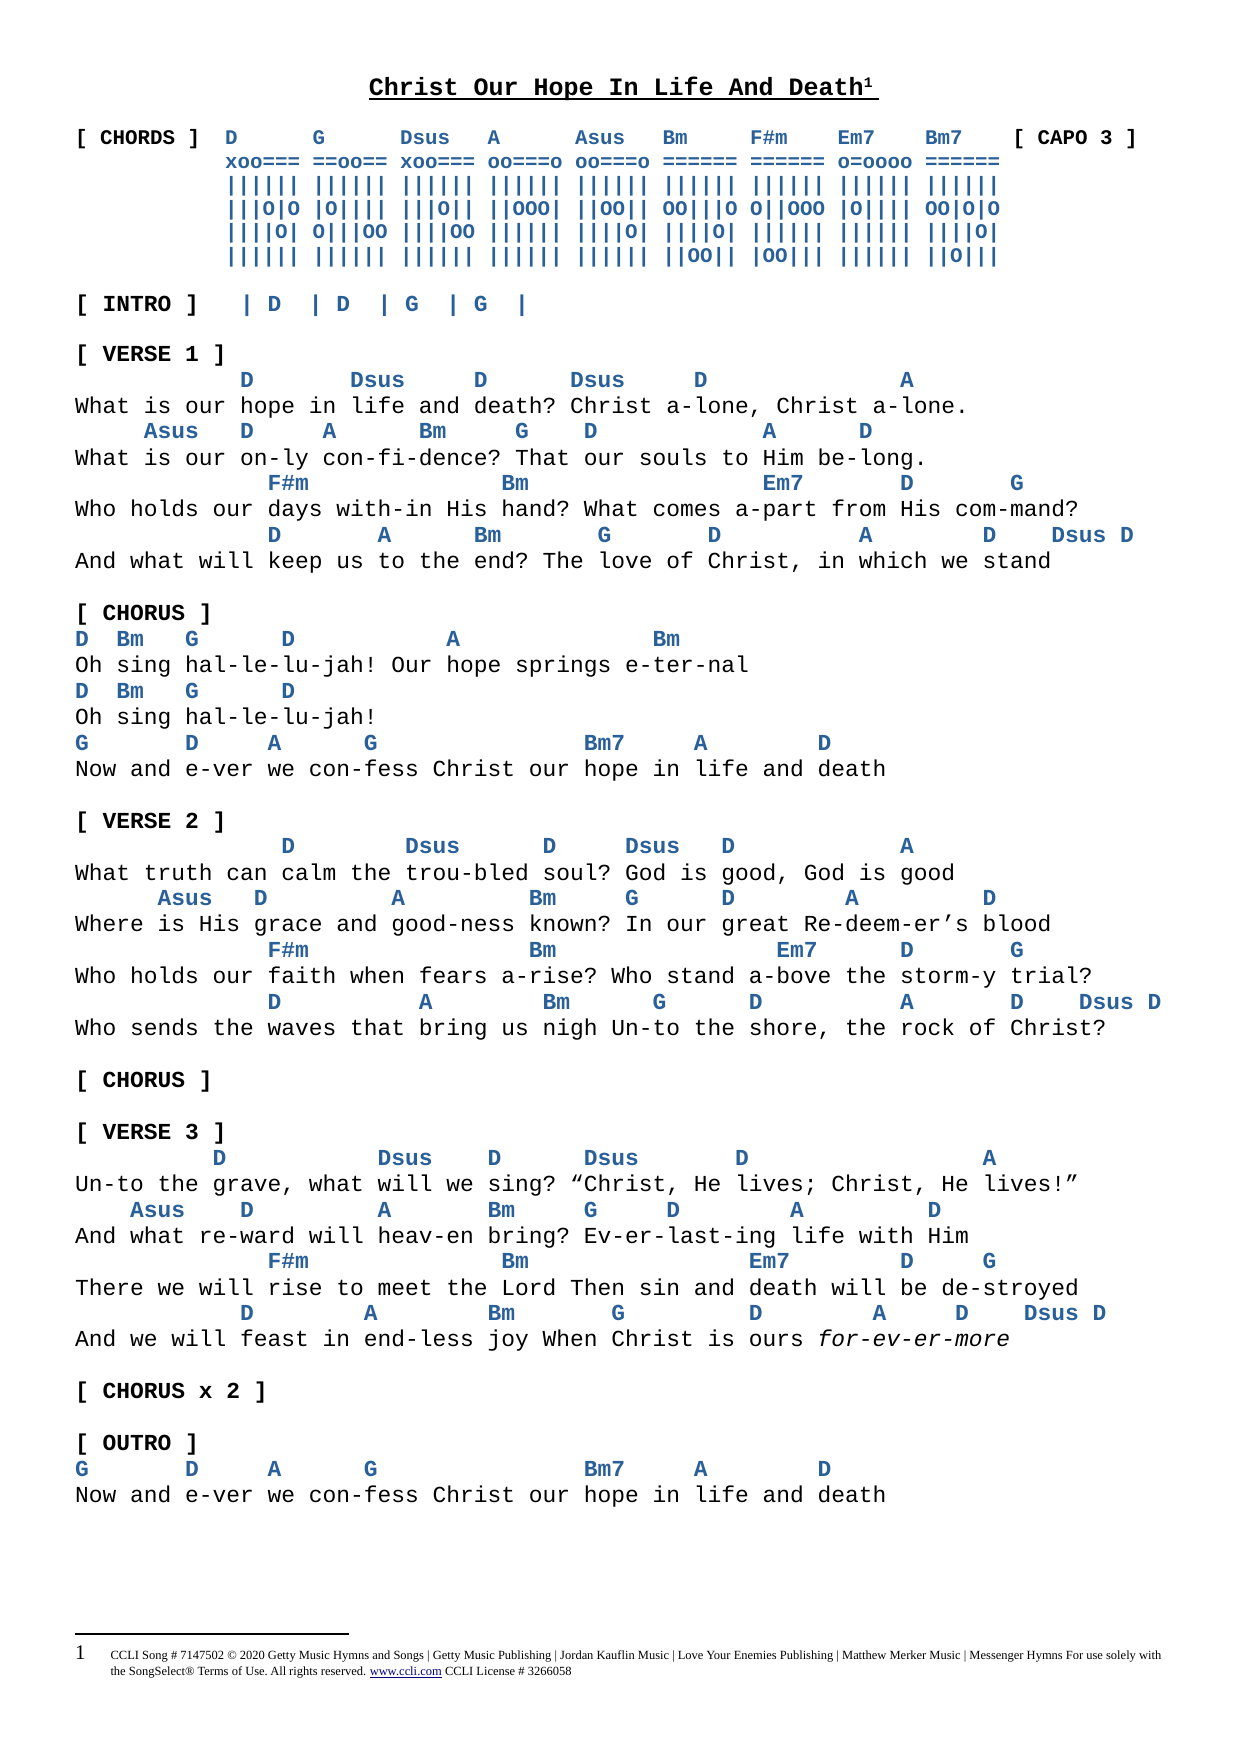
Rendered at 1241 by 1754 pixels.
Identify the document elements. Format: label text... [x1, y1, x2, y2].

text Who holds our faith when fears a-rise? Who stand a-bove the storm-y trial? [75, 964, 1166, 991]
text Oh sing hal-le-lu-jah! Our hope springs e-ter-nal [75, 653, 1166, 679]
text D Dsus D Dsus D A [75, 368, 1166, 394]
text [ CHORUS ] [75, 601, 1166, 627]
text F#m Bm Em7 D G [75, 1250, 1166, 1276]
text [ VERSE 3 ] [75, 1120, 1166, 1146]
text G D A G Bm7 A D [75, 1457, 1166, 1483]
text D Dsus D Dsus D A [75, 1146, 1166, 1172]
text G D A G Bm7 A D [75, 731, 1166, 757]
text [ VERSE 2 ] [75, 809, 1166, 835]
text [ CHORDS ] D G Dsus A Asus Bm F#m Em7 Bm7 [ CAPO 3 ] [75, 127, 1166, 151]
text Now and e-ver we con-fess Christ our hope in life and death [75, 757, 1166, 783]
text Asus D A Bm G D A D [75, 887, 1166, 913]
text Oh sing hal-le-lu-jah! [75, 705, 1166, 731]
text CCLI Song # 7147502 © 2020 Getty Music Hymns and Songs | Getty Music Publishing | Jordan Kauflin Music | Love Your Enemies Publishing | Matthew Merker Music | Messenger Hymns For use solely with the SongSelect® Terms of Use. All rights reserved. www.ccli.com CCLI License # 3266058 [75, 1640, 1166, 1678]
text D A Bm G D A D Dsus D [75, 524, 1166, 549]
text D A Bm G D A D Dsus D [75, 991, 1166, 1016]
text And what will keep us to the end? The love of Christ, in which we stand [75, 549, 1166, 576]
text D Bm G D A Bm [75, 627, 1166, 653]
text ||||O| O|||OO ||||OO |||||| ||||O| ||||O| |||||| |||||| ||||O| [75, 222, 1166, 245]
text What is our on-ly con-fi-dence? That our souls to Him be-long. [75, 446, 1166, 472]
text Who holds our days with-in His hand? What comes a-part from His com-mand? [75, 498, 1166, 524]
text xoo=== ==oo== xoo=== oo===o oo===o ====== ====== o=oooo ====== [75, 151, 1166, 174]
text Asus D A Bm G D A D [75, 1198, 1166, 1224]
text [ OUTRO ] [75, 1431, 1166, 1457]
text Christ Our Hope In Life And Death [75, 75, 1166, 103]
text F#m Bm Em7 D G [75, 472, 1166, 498]
text [ CHORUS x 2 ] [75, 1379, 1166, 1406]
text D Bm G D [75, 679, 1166, 705]
text Asus D A Bm G D A D [75, 420, 1166, 446]
text And we will feast in end-less joy When Christ is ours for-ev-er-more [75, 1328, 1166, 1354]
text [ INTRO ] | D | D | G | G | [75, 269, 1166, 342]
text What truth can calm the trou-bled soul? God is good, God is good [75, 861, 1166, 887]
text Who sends the waves that bring us nigh Un-to the shore, the rock of Christ? [75, 1016, 1166, 1042]
text |||O|O |O|||| |||O|| ||OOO| ||OO|| OO|||O O||OOO |O|||| OO|O|O [75, 198, 1166, 222]
text Where is His grace and good-ness known? In our great Re-deem-er’s blood [75, 913, 1166, 939]
text [ CHORUS ] [75, 1068, 1166, 1094]
text Un-to the grave, what will we sing? “Christ, He lives; Christ, He lives!” [75, 1172, 1166, 1198]
text |||||| |||||| |||||| |||||| |||||| |||||| |||||| |||||| |||||| [75, 174, 1166, 198]
text D Dsus D Dsus D A [75, 835, 1166, 861]
text And what re-ward will heav-en bring? Ev-er-last-ing life with Him [75, 1224, 1166, 1250]
text Now and e-ver we con-fess Christ our hope in life and death [75, 1483, 1166, 1509]
text What is our hope in life and death? Christ a-lone, Christ a-lone. [75, 394, 1166, 420]
text There we will rise to meet the Lord Then sin and death will be de-stroyed [75, 1276, 1166, 1302]
text D A Bm G D A D Dsus D [75, 1302, 1166, 1328]
text [ VERSE 1 ] [75, 342, 1166, 368]
text |||||| |||||| |||||| |||||| |||||| ||OO|| |OO||| |||||| ||O||| [75, 245, 1166, 269]
text F#m Bm Em7 D G [75, 939, 1166, 964]
